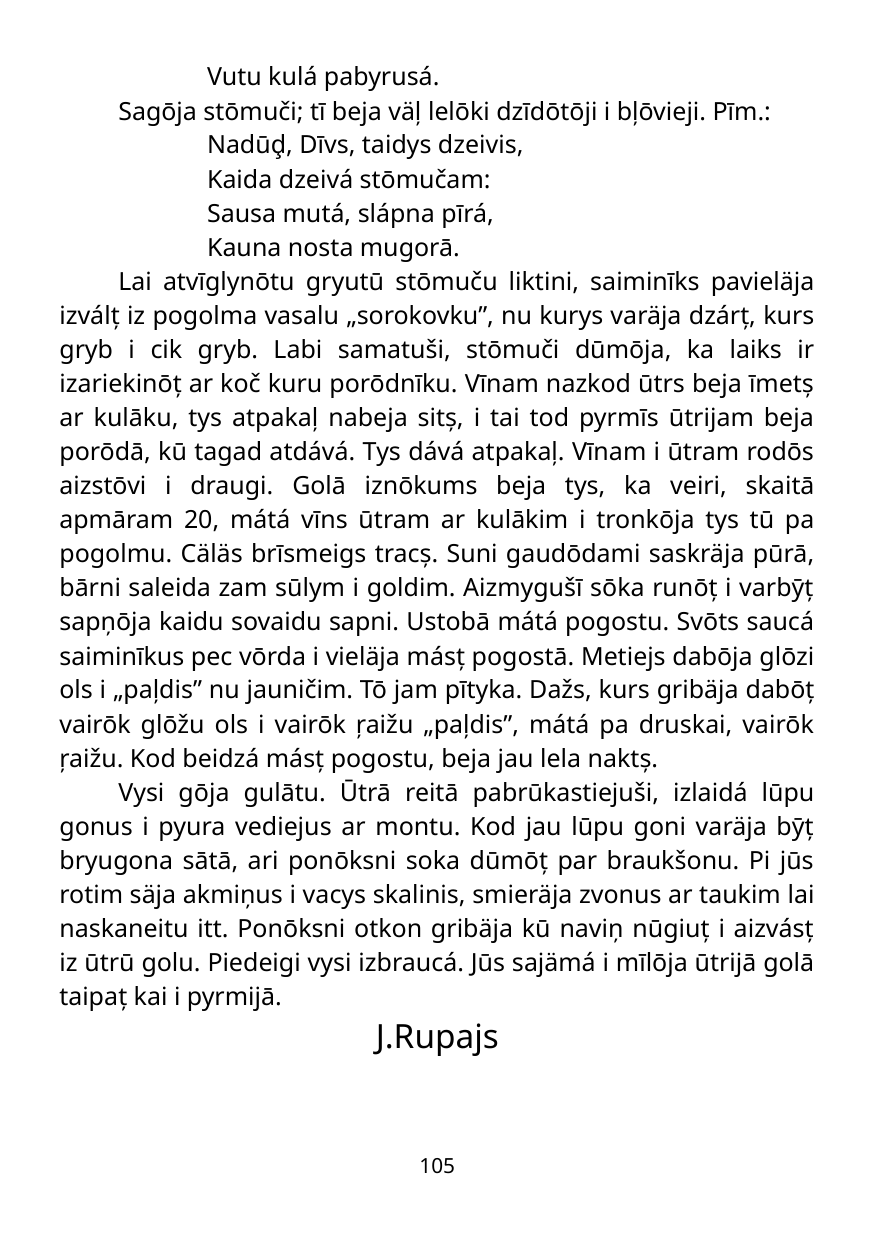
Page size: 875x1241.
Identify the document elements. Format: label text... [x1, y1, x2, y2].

text Kaida dzeivá stōmučam: [59, 161, 815, 195]
text Vutu kulá pabyrusá. [59, 59, 815, 93]
text J.Rupajs [59, 1013, 815, 1058]
text Kauna nosta mugorā. [59, 229, 815, 263]
text Nadūḑ, Dīvs, taidys dzeivis, [59, 127, 815, 161]
text Sausa mutá, slápna pīrá, [59, 195, 815, 229]
text Lai atvīglynōtu gryutū stōmuču liktini, saiminīks pavieläja izválț iz pogolma vasalu „sorokovku”, nu kurys varäja dzárț, kurs gryb i cik gryb. Labi samatuši, stōmuči dūmōja, ka laiks ir izariekinōț ar koč kuru porōdnīku. Vīnam nazkod ūtrs beja īmetș ar kulāku, tys atpakaļ nabeja sitș, i tai tod pyrmīs ūtrijam beja porōdā, kū tagad atdává. Tys dává atpakaļ. Vīnam i ūtram rodōs aizstōvi i draugi. Golā iznōkums beja tys, ka veiri, skaitā apmāram 20, mátá vīns ūtram ar kulākim i tronkōja tys tū pa pogolmu. Cäläs brīsmeigs tracș. Suni gaudōdami saskräja pūrā, bārni saleida zam sūlym i goldim. Aizmygušī sōka runōț i varbȳț sapņōja kaidu sovaidu sapni. Ustobā mátá pogostu. Svōts saucá saiminīkus pec vōrda i vieläja másț pogostā. Metiejs dabōja glōzi ols i „paļdis” nu jauničim. Tō jam pītyka. Dažs, kurs gribäja dabōț vairōk glōžu ols i vairōk ŗaižu „paļdis”, mátá pa druskai, vairōk ŗaižu. Kod beidzá másț pogostu, beja jau lela naktș. [59, 263, 815, 774]
text Sagōja stōmuči; tī beja väļ lelōki dzīdōtōji i bļōvieji. Pīm.: [59, 93, 815, 127]
text Vysi gōja gulātu. Ūtrā reitā pabrūkastiejuši, izlaidá lūpu gonus i pyura vediejus ar montu. Kod jau lūpu goni varäja bȳț bryugona sātā, ari ponōksni soka dūmōț par braukšonu. Pi jūs rotim säja akmiņus i vacys skalinis, smieräja zvonus ar taukim lai naskaneitu itt. Ponōksni otkon gribäja kū naviņ nūgiuț i aizvásț iz ūtrū golu. Piedeigi vysi izbraucá. Jūs sajämá i mīlōja ūtrijā golā taipaț kai i pyrmijā. [59, 774, 815, 1013]
